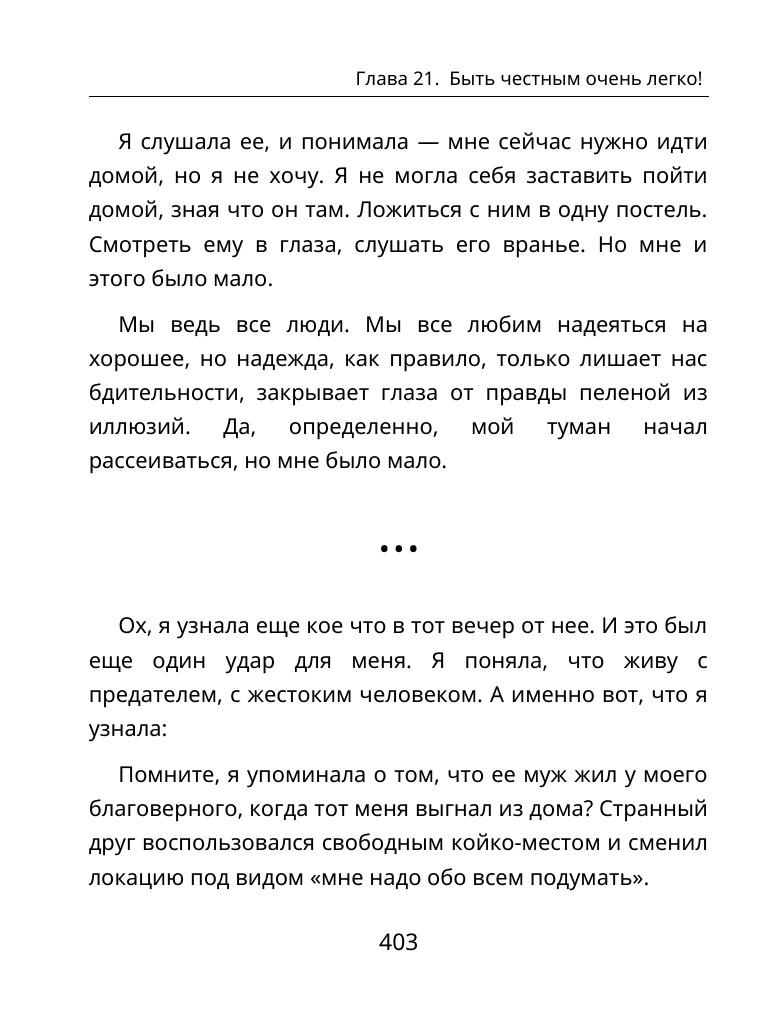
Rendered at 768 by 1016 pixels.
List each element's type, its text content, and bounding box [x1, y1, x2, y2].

text Мы ведь все люди. Мы все любим надеяться на хорошее, но надежда, как правило, только лишает нас бдительности, закрывает глаза от правды пеленой из иллюзий. Да, определенно, мой туман начал рассеиваться, но мне было мало. [88, 309, 709, 475]
text Ох, я узнала еще кое что в тот вечер от нее. И это был еще один удар для меня. Я поняла, что живу с предателем, с жестоким человеком. А именно вот, что я узнала: [88, 611, 709, 743]
subtitle • • • [88, 533, 709, 564]
text Помните, я упоминала о том, что ее муж жил у моего благоверного, когда тот меня выгнал из дома? Странный друг воспользовался свободным койко-местом и сменил локацию под видом «мне надо обо всем подумать». [88, 759, 709, 891]
text Я слушала ее, и понимала — мне сейчас нужно идти домой, но я не хочу. Я не могла себя заставить пойти домой, зная что он там. Ложиться с ним в одну постель. Смотреть ему в глаза, слушать его вранье. Но мне и этого было мало. [88, 126, 709, 292]
